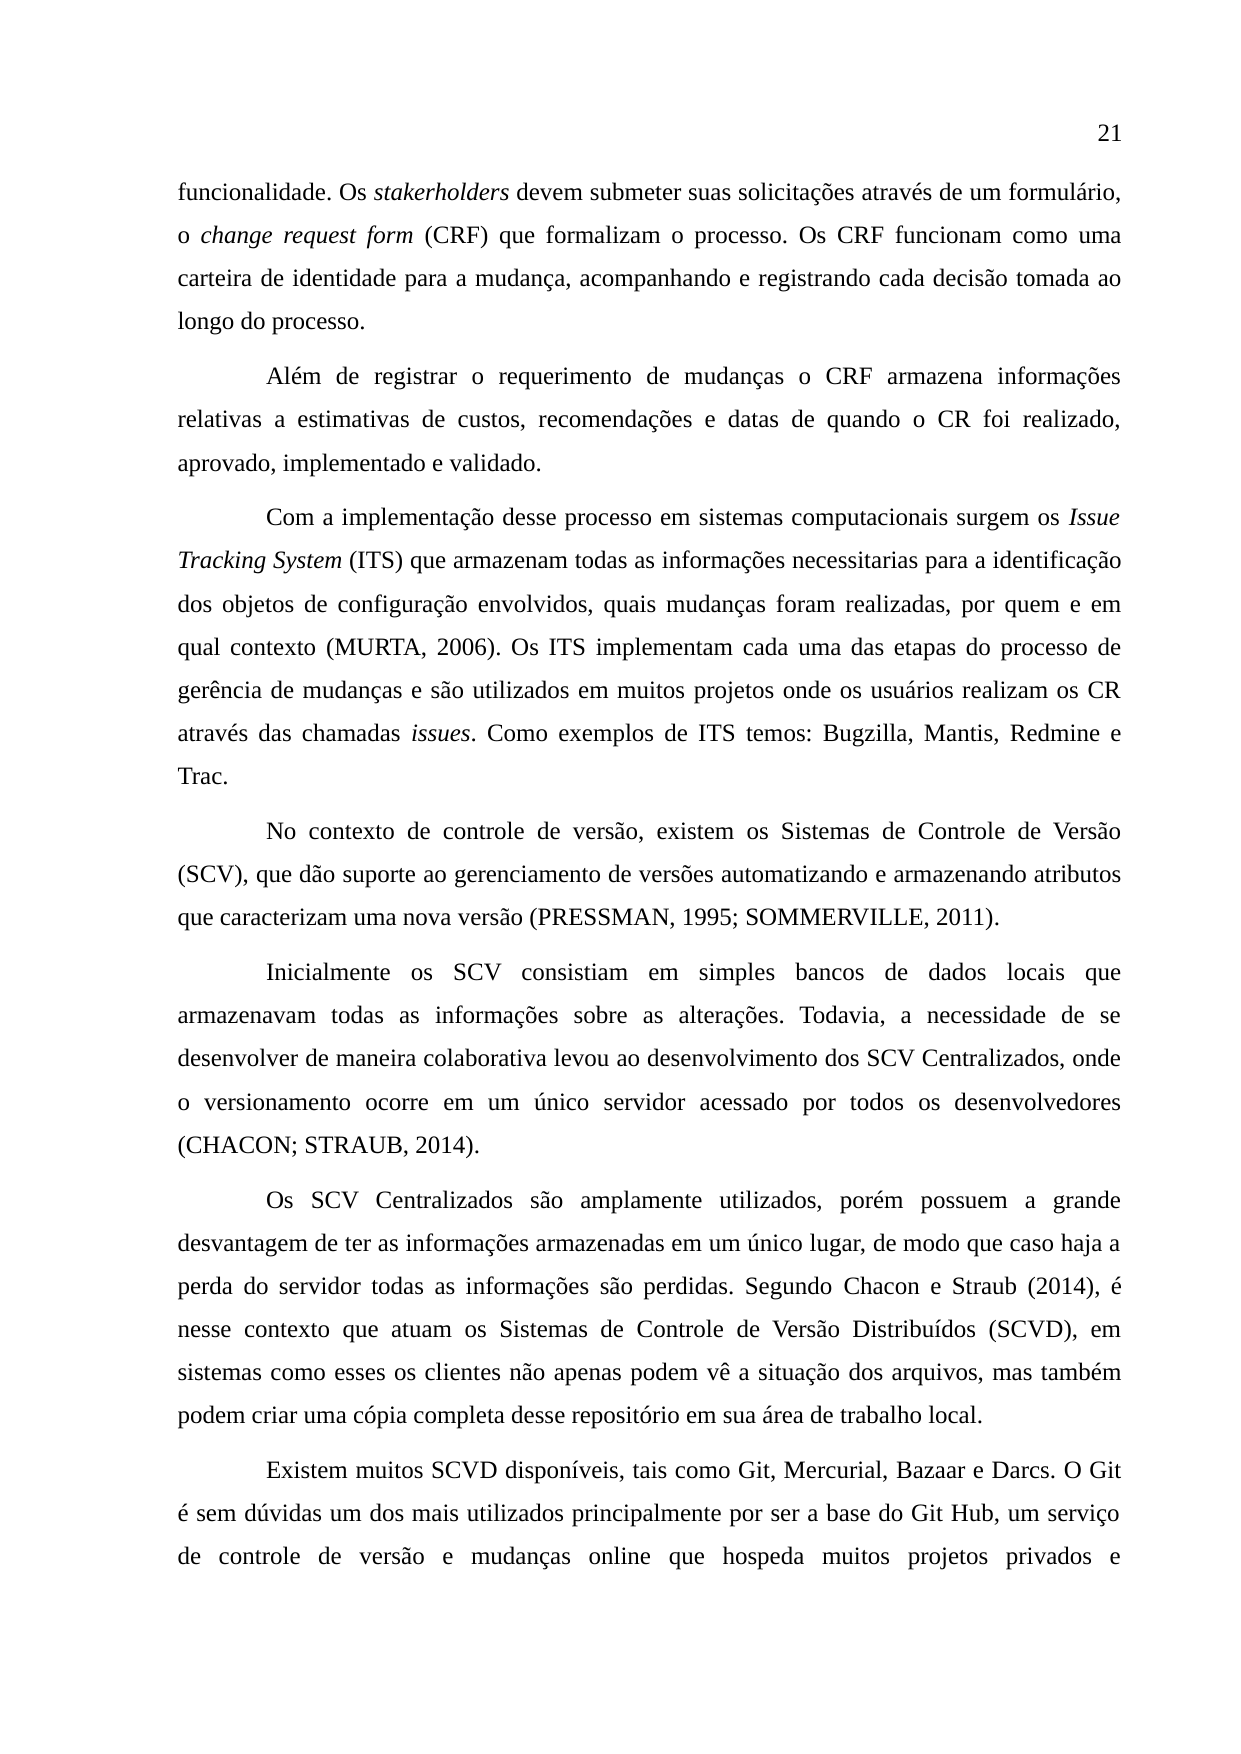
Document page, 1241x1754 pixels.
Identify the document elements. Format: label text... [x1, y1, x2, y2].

text funcionalidade. Os stakerholders devem submeter suas solicitações através de um formulário, o change request form (CRF) que formalizam o processo. Os CRF funcionam como uma carteira de identidade para a mudança, acompanhando e registrando cada decisão tomada ao longo do processo. [177, 177, 1122, 335]
text Inicialmente os SCV consistiam em simples bancos de dados locais que armazenavam todas as informações sobre as alterações. Todavia, a necessidade de se desenvolver de maneira colaborativa levou ao desenvolvimento dos SCV Centralizados, onde o versionamento ocorre em um único servidor acessado por todos os desenvolvedores (CHACON; STRAUB, 2014). [177, 957, 1122, 1158]
text Os SCV Centralizados são amplamente utilizados, porém possuem a grande desvantagem de ter as informações armazenadas em um único lugar, de modo que caso haja a perda do servidor todas as informações são perdidas. Segundo Chacon e Straub (2014), é nesse contexto que atuam os Sistemas de Controle de Versão Distribuídos (SCVD), em sistemas como esses os clientes não apenas podem vê a situação dos arquivos, mas também podem criar uma cópia completa desse repositório em sua área de trabalho local. [177, 1185, 1122, 1429]
text Com a implementação desse processo em sistemas computacionais surgem os Issue Tracking System (ITS) que armazenam todas as informações necessitarias para a identificação dos objetos de configuração envolvidos, quais mudanças foram realizadas, por quem e em qual contexto (MURTA, 2006). Os ITS implementam cada uma das etapas do processo de gerência de mudanças e são utilizados em muitos projetos onde os usuários realizam os CR através das chamadas issues. Como exemplos de ITS temos: Bugzilla, Mantis, Redmine e Trac. [177, 502, 1122, 790]
text Além de registrar o requerimento de mudanças o CRF armazena informações relativas a estimativas de custos, recomendações e datas de quando o CR foi realizado, aprovado, implementado e validado. [177, 361, 1122, 476]
text No contexto de controle de versão, existem os Sistemas de Controle de Versão (SCV), que dão suporte ao gerenciamento de versões automatizando e armazenando atributos que caracterizam uma nova versão (PRESSMAN, 1995; SOMMERVILLE, 2011). [177, 816, 1122, 931]
text Existem muitos SCVD disponíveis, tais como Git, Mercurial, Bazaar e Darcs. O Git é sem dúvidas um dos mais utilizados principalmente por ser a base do Git Hub, um serviço de controle de versão e mudanças online que hospeda muitos projetos privados e [177, 1455, 1122, 1570]
